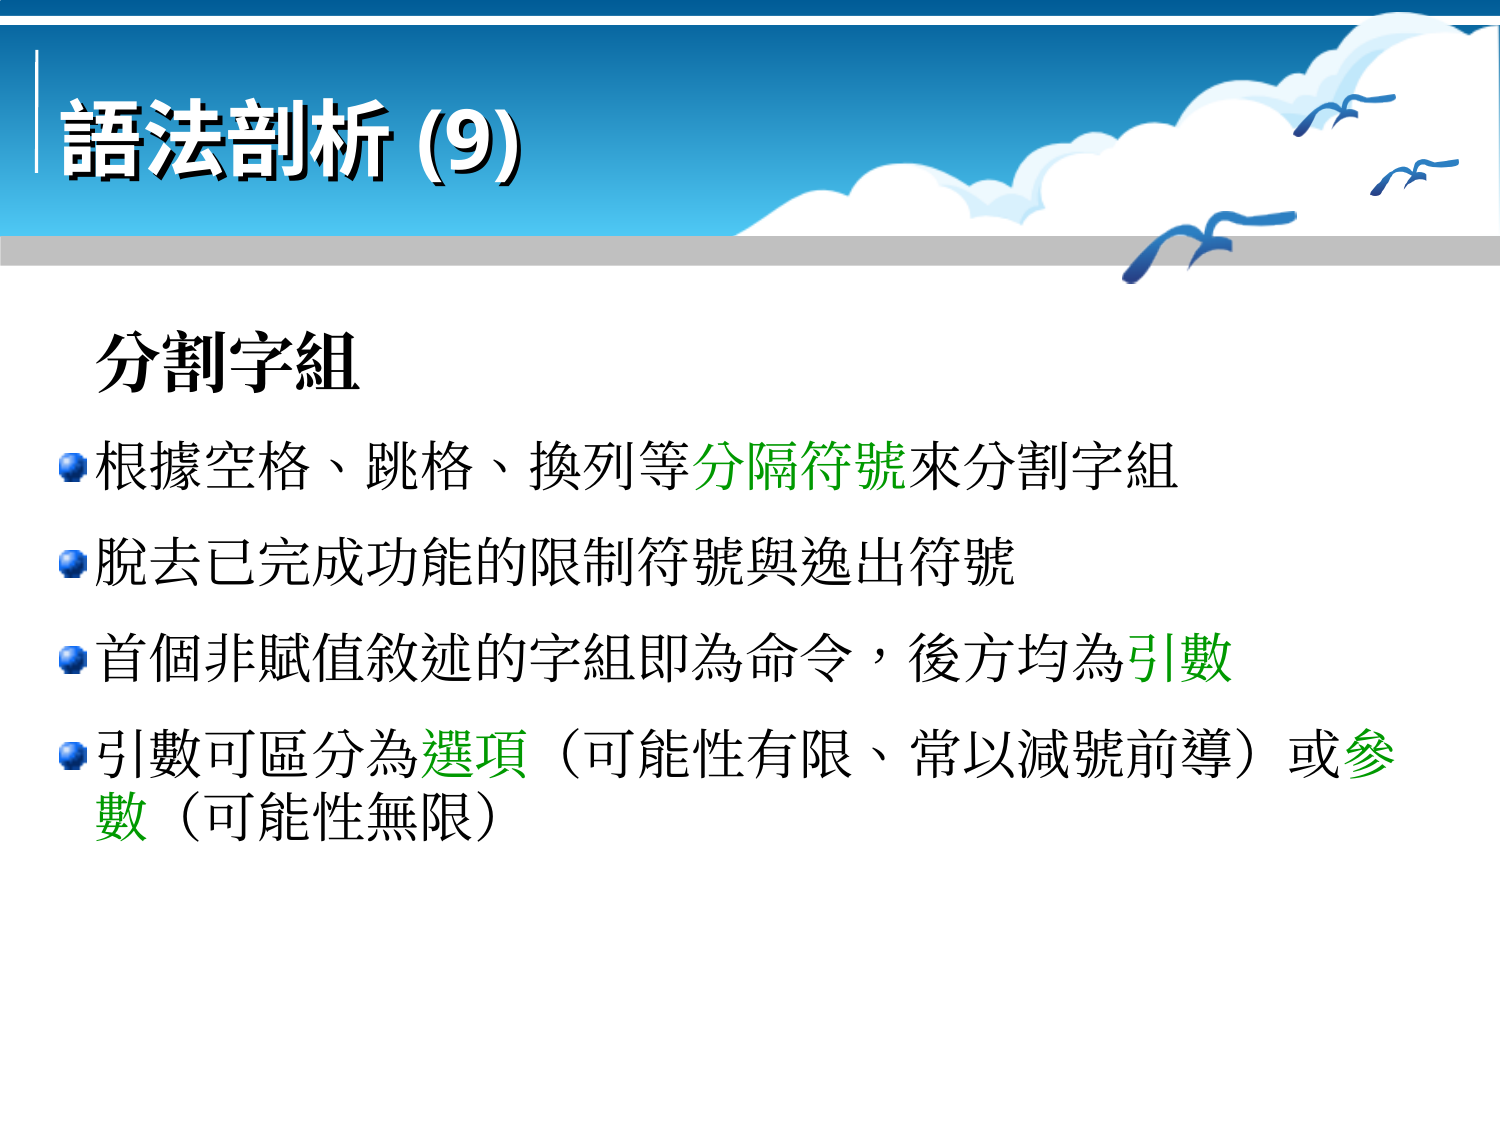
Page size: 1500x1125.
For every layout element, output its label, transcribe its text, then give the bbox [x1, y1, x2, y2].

list 分割字組 根據空格、跳格、換列等分隔符號來分割字組 脫去已完成功能的限制符號與逸出符號 首個非賦值敘述的字組即為命令，後方均為引數 引數可區分為選項（可能性有限、常以減號前導）或參數（可能性無限） [59, 324, 1441, 1042]
picture [730, 12, 1500, 284]
title 語法剖析(9) [59, 86, 1465, 186]
